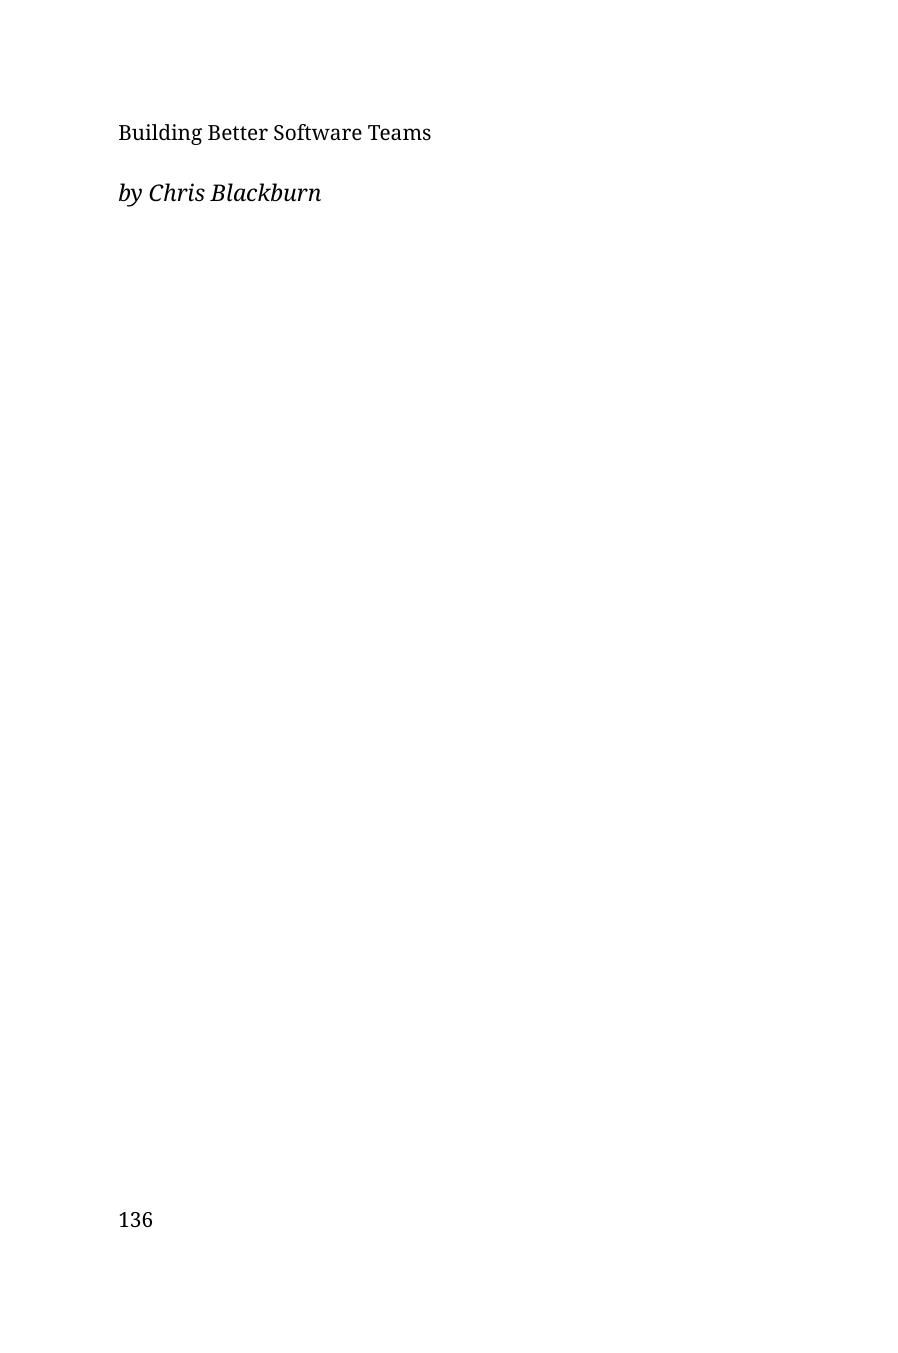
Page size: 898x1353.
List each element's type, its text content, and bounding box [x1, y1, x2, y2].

text by Chris Blackburn [118, 177, 779, 208]
